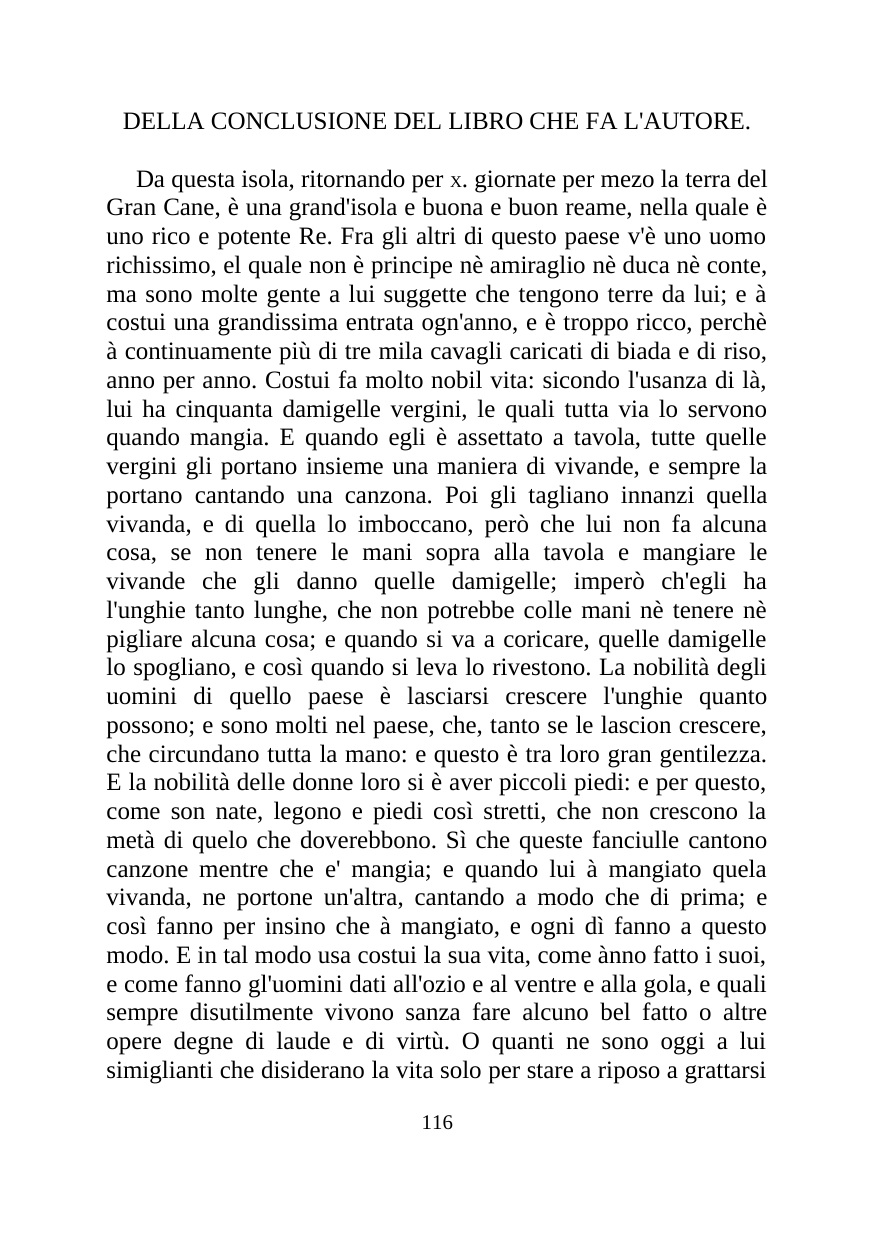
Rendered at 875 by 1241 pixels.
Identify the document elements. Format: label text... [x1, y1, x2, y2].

text DELLA CONCLUSIONE DEL LIBRO CHE FA L'AUTORE. [106, 106, 768, 135]
text Da questa isola, ritornando per x. giornate per mezo la terra del Gran Cane, è una grand'isola e buona e buon reame, nella quale è uno rico e potente Re. Fra gli altri di questo paese v'è uno uomo richissimo, el quale non è principe nè amiraglio nè duca nè conte, ma sono molte gente a lui suggette che tengono terre da lui; e à costui una grandissima entrata ogn'anno, e è troppo ricco, perchè à continuamente più di tre mila cavagli caricati di biada e di riso, anno per anno. Costui fa molto nobil vita: sicondo l'usanza di là, lui ha cinquanta damigelle vergini, le quali tutta via lo servono quando mangia. E quando egli è assettato a tavola, tutte quelle vergini gli portano insieme una maniera di vivande, e sempre la portano cantando una canzona. Poi gli tagliano innanzi quella vivanda, e di quella lo imboccano, però che lui non fa alcuna cosa, se non tenere le mani sopra alla tavola e mangiare le vivande che gli danno quelle damigelle; imperò ch'egli ha l'unghie tanto lunghe, che non potrebbe colle mani nè tenere nè pigliare alcuna cosa; e quando si va a coricare, quelle damigelle lo spogliano, e così quando si leva lo rivestono. La nobilità degli uomini di quello paese è lasciarsi crescere l'unghie quanto possono; e sono molti nel paese, che, tanto se le lascion crescere, che circundano tutta la mano: e questo è tra loro gran gentilezza. E la nobilità delle donne loro si è aver piccoli piedi: e per questo, come son nate, legono e piedi così stretti, che non crescono la metà di quelo che doverebbono. Sì che queste fanciulle cantono canzone mentre che e' mangia; e quando lui à mangiato quela vivanda, ne portone un'altra, cantando a modo che di prima; e così fanno per insino che à mangiato, e ogni dì fanno a questo modo. E in tal modo usa costui la sua vita, come ànno fatto i suoi, e come fanno gl'uomini dati all'ozio e al ventre e alla gola, e quali sempre disutilmente vivono sanza fare alcuno bel fatto o altre opere degne di laude e di virtù. O quanti ne sono oggi a lui simiglianti che disiderano la vita solo per stare a riposo a grattarsi [106, 164, 768, 1084]
